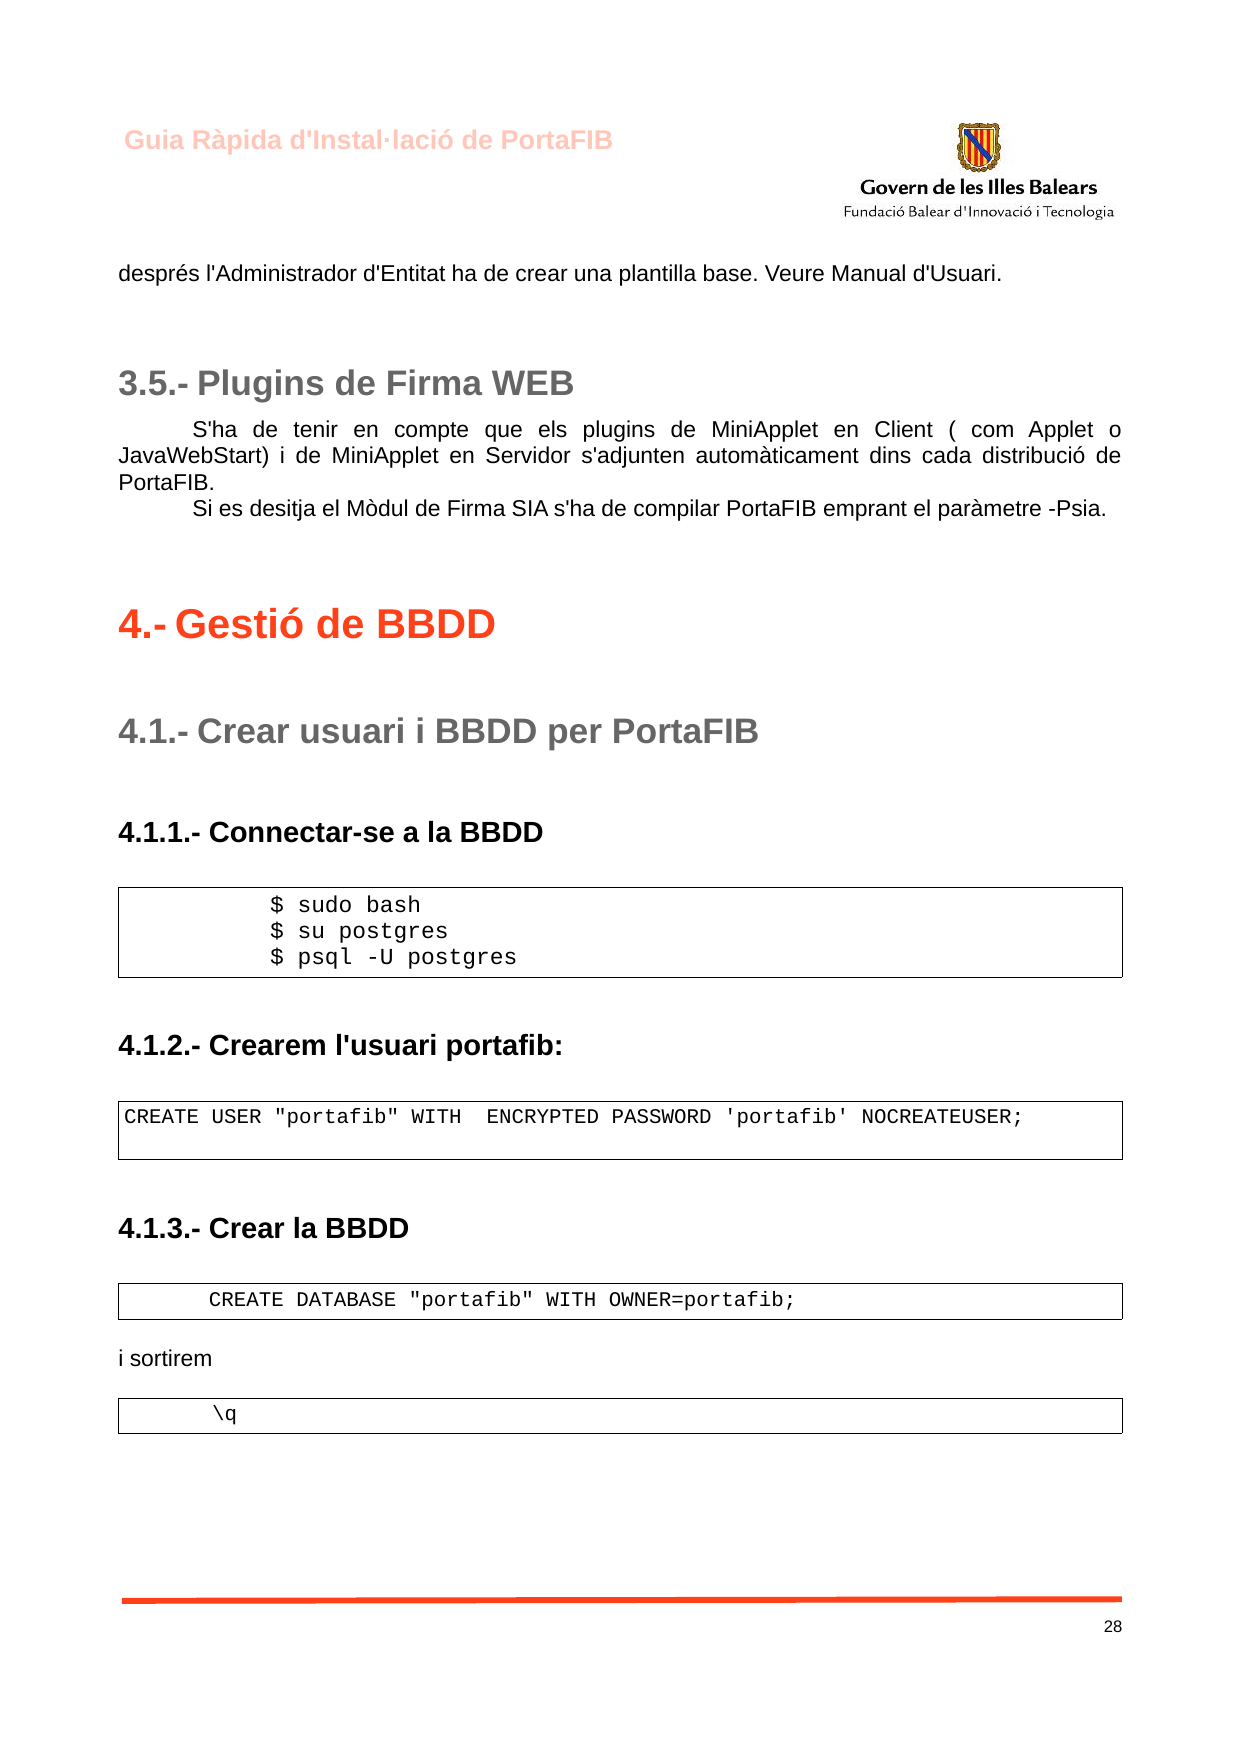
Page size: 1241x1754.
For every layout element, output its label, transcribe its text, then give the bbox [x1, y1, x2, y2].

table_header CREATE DATABASE "portafib" WITH OWNER=portafib; [119, 1284, 1122, 1318]
text Si es desitja el Mòdul de Firma SIA s'ha de compilar PortaFIB emprant el paràmetre -Psia. [118, 495, 1122, 521]
table_header $ sudo bash $ su postgres $ psql -U postgres [119, 888, 1122, 977]
text després l'Administrador d'Entitat ha de crear una plantilla base. Veure Manual d'Usuari. [118, 260, 1122, 286]
subtitle Gestió de BBDD [118, 599, 1122, 647]
picture [840, 123, 1117, 220]
subtitle Crear la BBDD [118, 1211, 1122, 1244]
subtitle Plugins de Firma WEB [118, 363, 1122, 403]
subtitle Connectar-se a la BBDD [118, 815, 1122, 849]
table_header CREATE USER "portafib" WITH ENCRYPTED PASSWORD 'portafib' NOCREATEUSER; [119, 1102, 1122, 1159]
text S'ha de tenir en compte que els plugins de MiniApplet en Client ( com Applet o JavaWebStart) i de MiniApplet en Servidor s'adjunten automàticament dins cada distribució de PortaFIB. [118, 416, 1122, 495]
table_header \q [119, 1399, 1122, 1433]
subtitle Crearem l'usuari portafib: [118, 1028, 1122, 1062]
subtitle Crear usuari i BBDD per PortaFIB [118, 711, 1122, 751]
text i sortirem [118, 1345, 1122, 1371]
